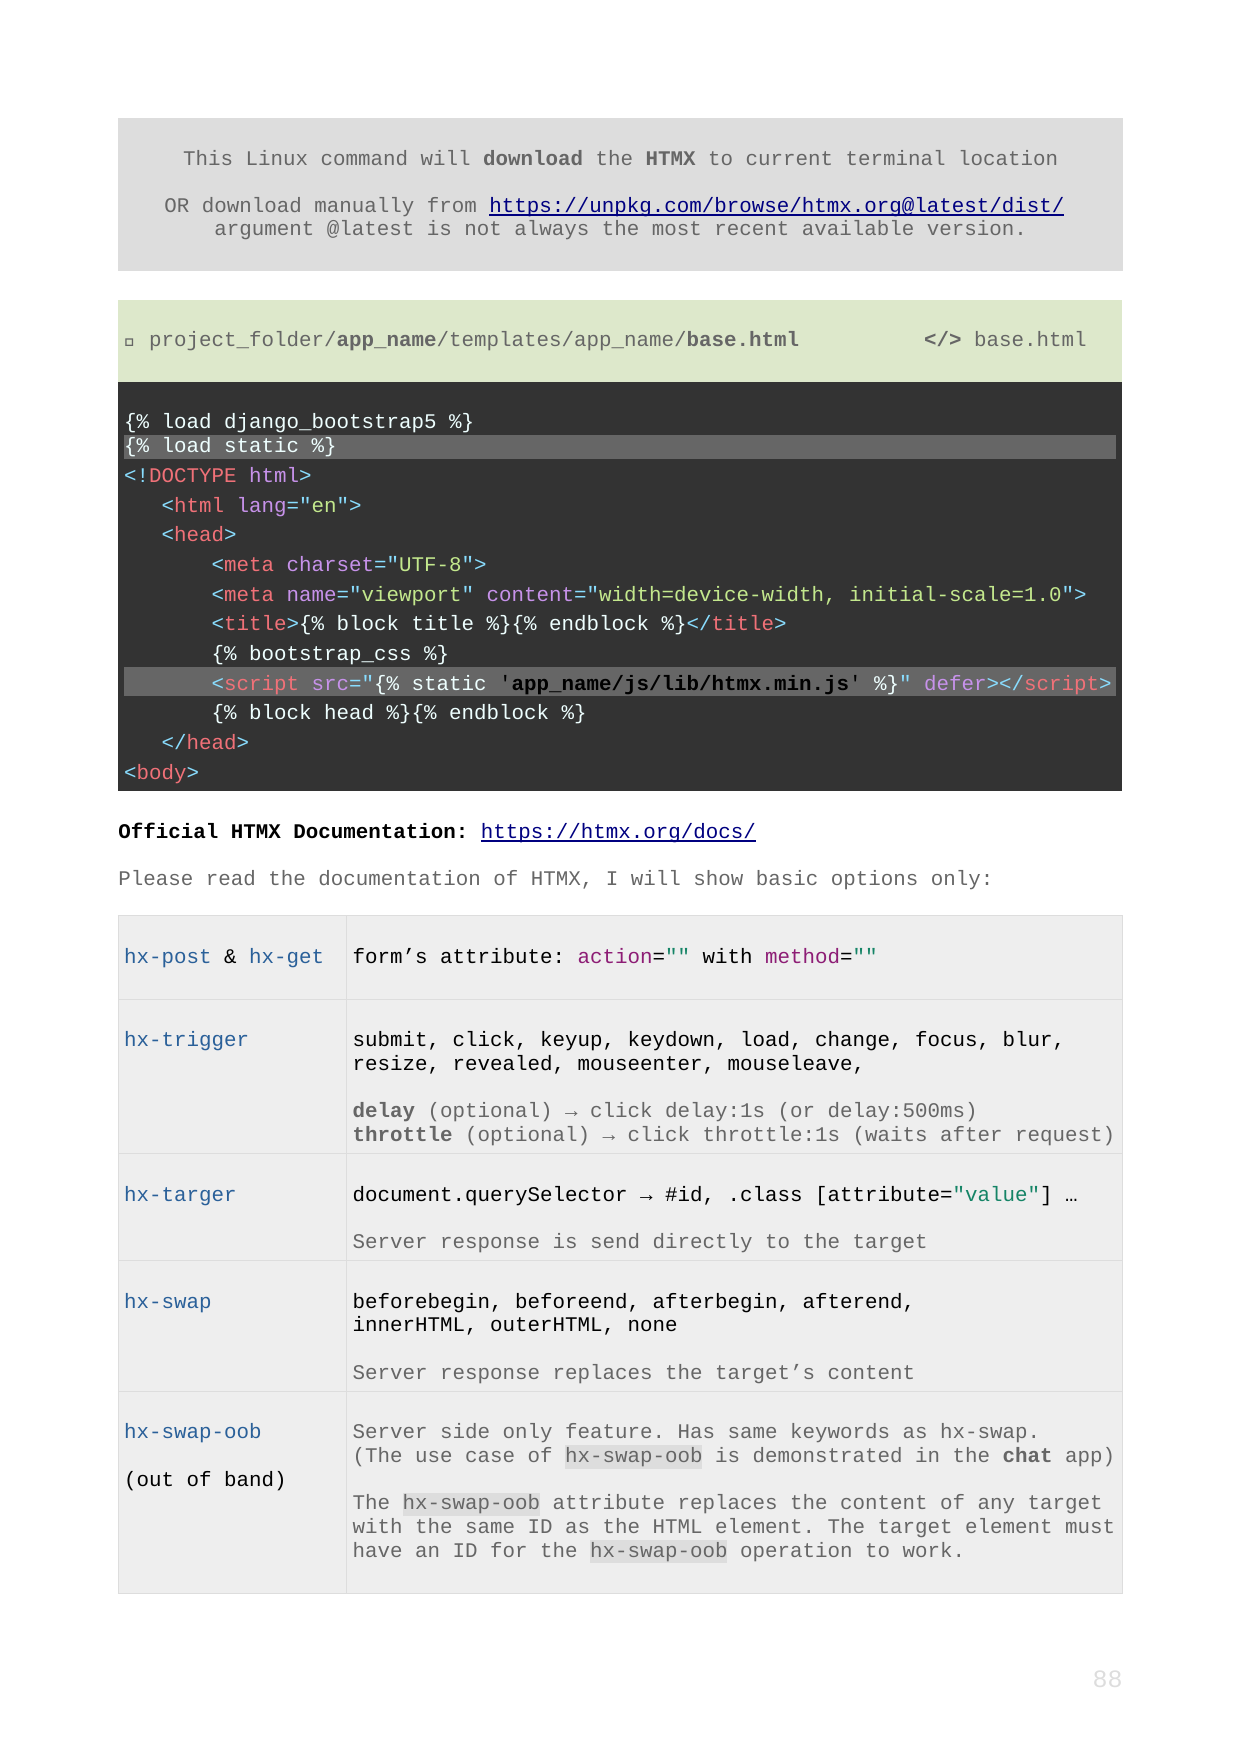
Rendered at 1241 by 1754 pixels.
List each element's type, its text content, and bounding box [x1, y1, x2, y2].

text Please read the documentation of HTMX, I will show basic options only: [118, 868, 1122, 892]
table_cell hx-swap [119, 1261, 346, 1391]
table_cell beforebegin, beforeend, afterbegin, afterend, innerHTML, outerHTML, none Server response replaces the target’s content [347, 1261, 1122, 1391]
table_cell hx-trigger [119, 1000, 346, 1153]
table_header 📝 project_folder/app_name/templates/app_name/base.html </> base.html [118, 300, 1122, 382]
table_cell hx-swap-oob (out of band) [119, 1392, 346, 1593]
table_cell Server side only feature. Has same keywords as hx-swap. (The use case of hx-swap-oob is demonstrated in the chat app) The hx-swap-oob attribute replaces the content of any target with the same ID as the HTML element. The target element must have an ID for the hx-swap-oob operation to work. [347, 1392, 1122, 1593]
table_header form’s attribute: action="" with method="" [347, 916, 1122, 999]
table_cell {% load django_bootstrap5 %} {% load static %} <!DOCTYPE html> <html lang="en"> <head> <meta charset="UTF-8"> <meta name="viewport" content="width=device-width, initial-scale=1.0"> <title>{% block title %}{% endblock %}</title> {% bootstrap_css %} <script src="{% static 'app_name/js/lib/htmx.min.js' %}" defer></script> {% block head %}{% endblock %} </head> <body> [118, 382, 1122, 791]
table_cell This Linux command will download the HTMX to current terminal location OR download manually from https://unpkg.com/browse/htmx.org@latest/dist/ argument @latest is not always the most recent available version. [118, 118, 1123, 271]
text Official HTMX Documentation: https://htmx.org/docs/ [118, 821, 1122, 844]
table_cell document.querySelector → #id, .class [attribute="value"] … Server response is send directly to the target [347, 1154, 1122, 1260]
table_header hx-post & hx-get [119, 916, 346, 999]
table_cell submit, click, keyup, keydown, load, change, focus, blur, resize, revealed, mouseenter, mouseleave, delay (optional) → click delay:1s (or delay:500ms) throttle (optional) → click throttle:1s (waits after request) [347, 1000, 1122, 1153]
table_cell hx-targer [119, 1154, 346, 1260]
